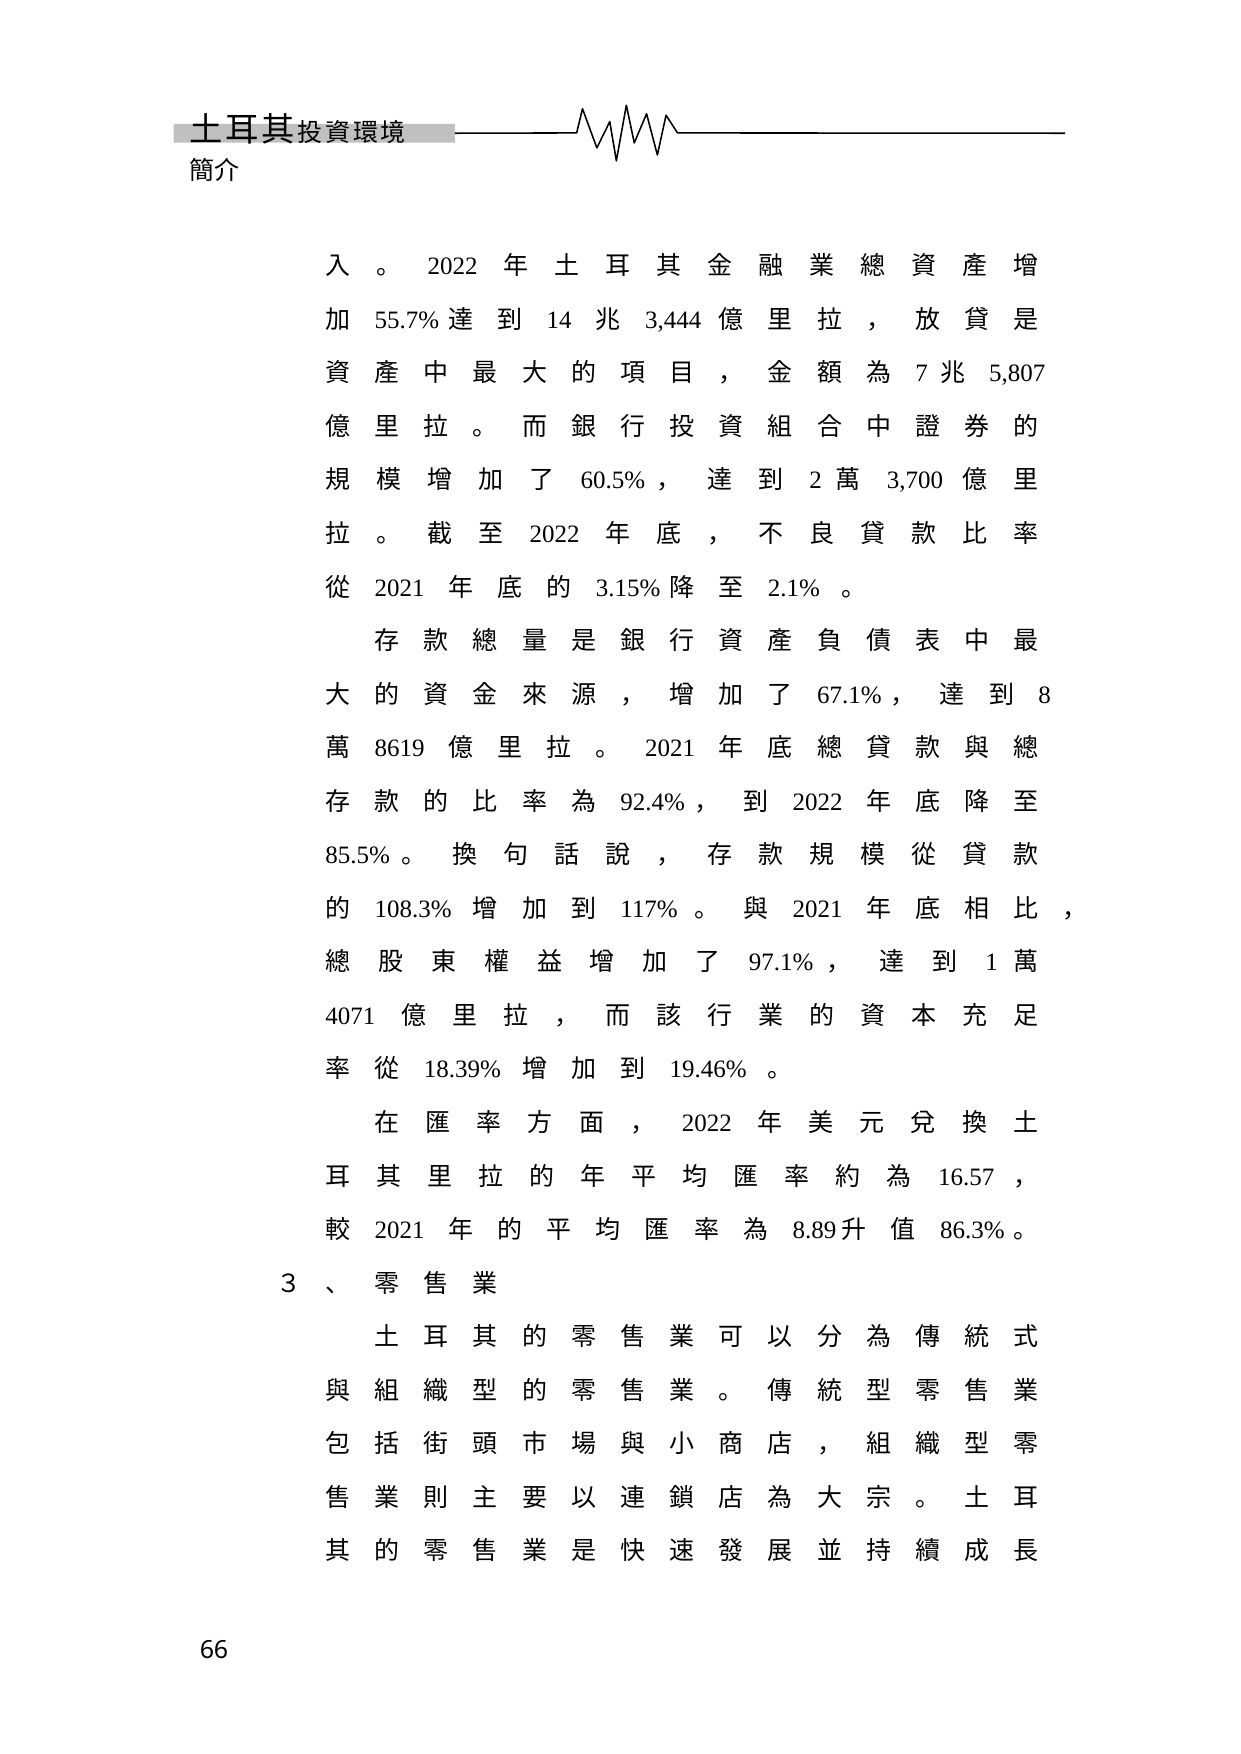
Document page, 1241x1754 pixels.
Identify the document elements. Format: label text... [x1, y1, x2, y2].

text 在匯率方面，2022年美元兌換土耳其里拉的年平均匯率約為16.57，較2021年的平均匯率為8.89升值86.3%。 [325, 1094, 1063, 1254]
text ３、零售業 [276, 1254, 1063, 1308]
text 存款總量是銀行資產負債表中最大的資金來源，增加了67.1%，達到8萬8619億里拉。2021年底總貸款與總存款的比率為92.4%，到2022年底降至85.5%。換句話說，存款規模從貸款的108.3%增加到117%。與2021年底相比，總股東權益增加了97.1%，達到1萬4071億里拉，而該行業的資本充足率從18.39%增加到19.46%。 [325, 612, 1063, 1094]
text 土耳其的零售業可以分為傳統式與組織型的零售業。傳統型零售業包括街頭市場與小商店，組織型零售業則主要以連鎖店為大宗。土耳其的零售業是快速發展並持續成長 [325, 1308, 1063, 1576]
text 入。2022年土耳其金融業總資產增加55.7%達到14兆3,444億里拉，放貸是資產中最大的項目，金額為7兆5,807億里拉。而銀行投資組合中證券的規模增加了60.5%，達到2萬3,700億里拉。截至2022年底，不良貸款比率從2021年底的3.15%降至2.1%。 [325, 237, 1063, 612]
